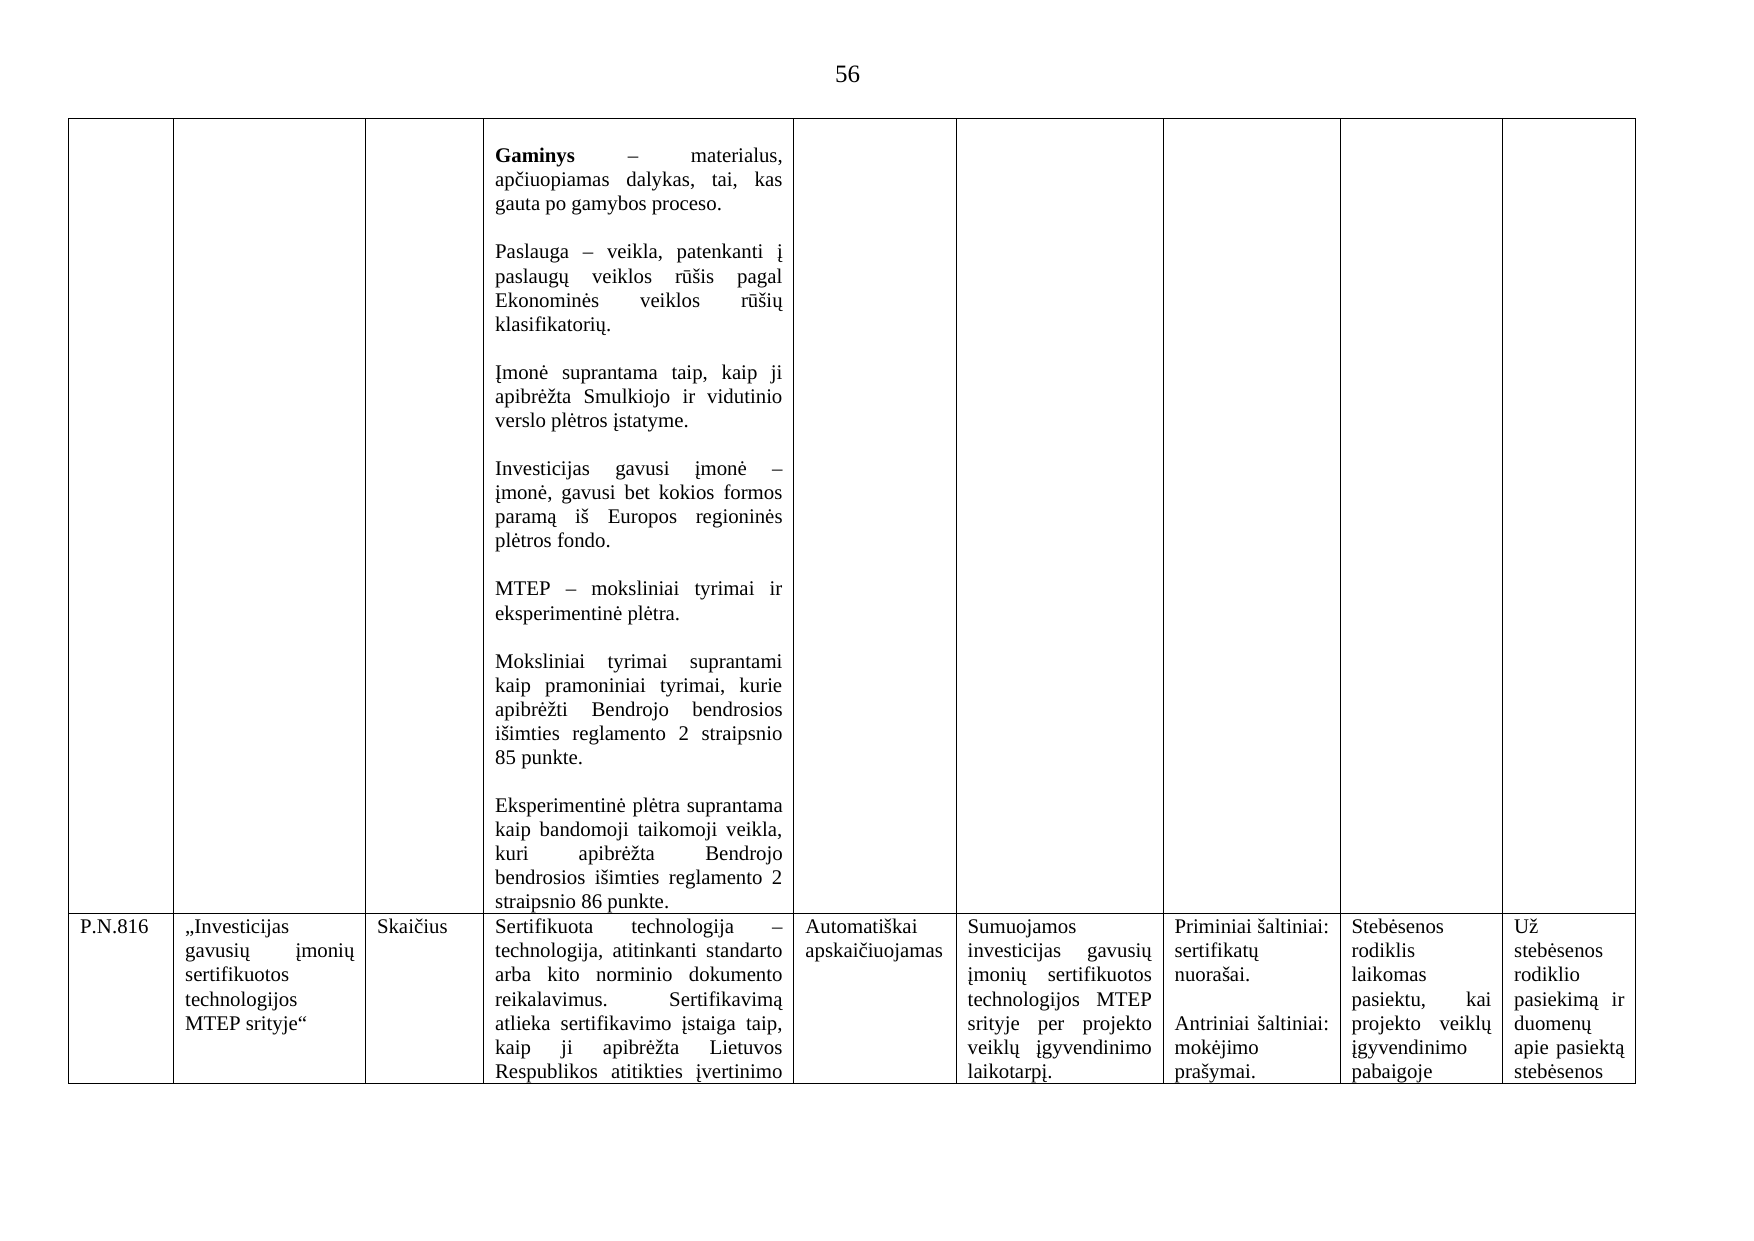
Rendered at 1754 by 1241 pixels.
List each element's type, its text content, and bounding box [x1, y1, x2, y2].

table_cell [174, 119, 365, 913]
table_cell Skaičius [366, 914, 483, 1083]
table_cell [794, 119, 956, 913]
table_cell Už stebėsenos rodiklio pasiekimą ir duomenų apie pasiektą stebėsenos [1503, 914, 1635, 1083]
table_cell Priminiai šaltiniai: sertifikatų nuorašai. Antriniai šaltiniai: mokėjimo prašymai. [1164, 914, 1340, 1083]
table_cell [957, 119, 1163, 913]
table_cell [1341, 119, 1502, 913]
table_cell Sertifikuota technologija – technologija, atitinkanti standarto arba kito norminio dokumento reikalavimus. Sertifikavimą atlieka sertifikavimo įstaiga taip, kaip ji apibrėžta Lietuvos Respublikos atitikties įvertinimo [484, 914, 793, 1083]
table_cell Stebėsenos rodiklis laikomas pasiektu, kai projekto veiklų įgyvendinimo pabaigoje [1341, 914, 1502, 1083]
table_cell Sumuojamos investicijas gavusių įmonių sertifikuotos technologijos MTEP srityje per projekto veiklų įgyvendinimo laikotarpį. [957, 914, 1163, 1083]
table_cell [69, 119, 173, 913]
table_cell [366, 119, 483, 913]
table_cell [1503, 119, 1635, 913]
table_cell [1164, 119, 1340, 913]
table_cell „Investicijas gavusių įmonių sertifikuotos technologijos MTEP srityje“ [174, 914, 365, 1083]
table_cell P.N.816 [69, 914, 173, 1083]
table_cell Automatiškai apskaičiuojamas [794, 914, 956, 1083]
table_cell Gaminys – materialus, apčiuopiamas dalykas, tai, kas gauta po gamybos proceso. Paslauga – veikla, patenkanti į paslaugų veiklos rūšis pagal Ekonominės veiklos rūšių klasifikatorių. Įmonė suprantama taip, kaip ji apibrėžta Smulkiojo ir vidutinio verslo plėtros įstatyme. Investicijas gavusi įmonė – įmonė, gavusi bet kokios formos paramą iš Europos regioninės plėtros fondo. MTEP – moksliniai tyrimai ir eksperimentinė plėtra. Moksliniai tyrimai suprantami kaip pramoniniai tyrimai, kurie apibrėžti Bendrojo bendrosios išimties reglamento 2 straipsnio 85 punkte. Eksperimentinė plėtra suprantama kaip bandomoji taikomoji veikla, kuri apibrėžta Bendrojo bendrosios išimties reglamento 2 straipsnio 86 punkte. [484, 119, 793, 913]
